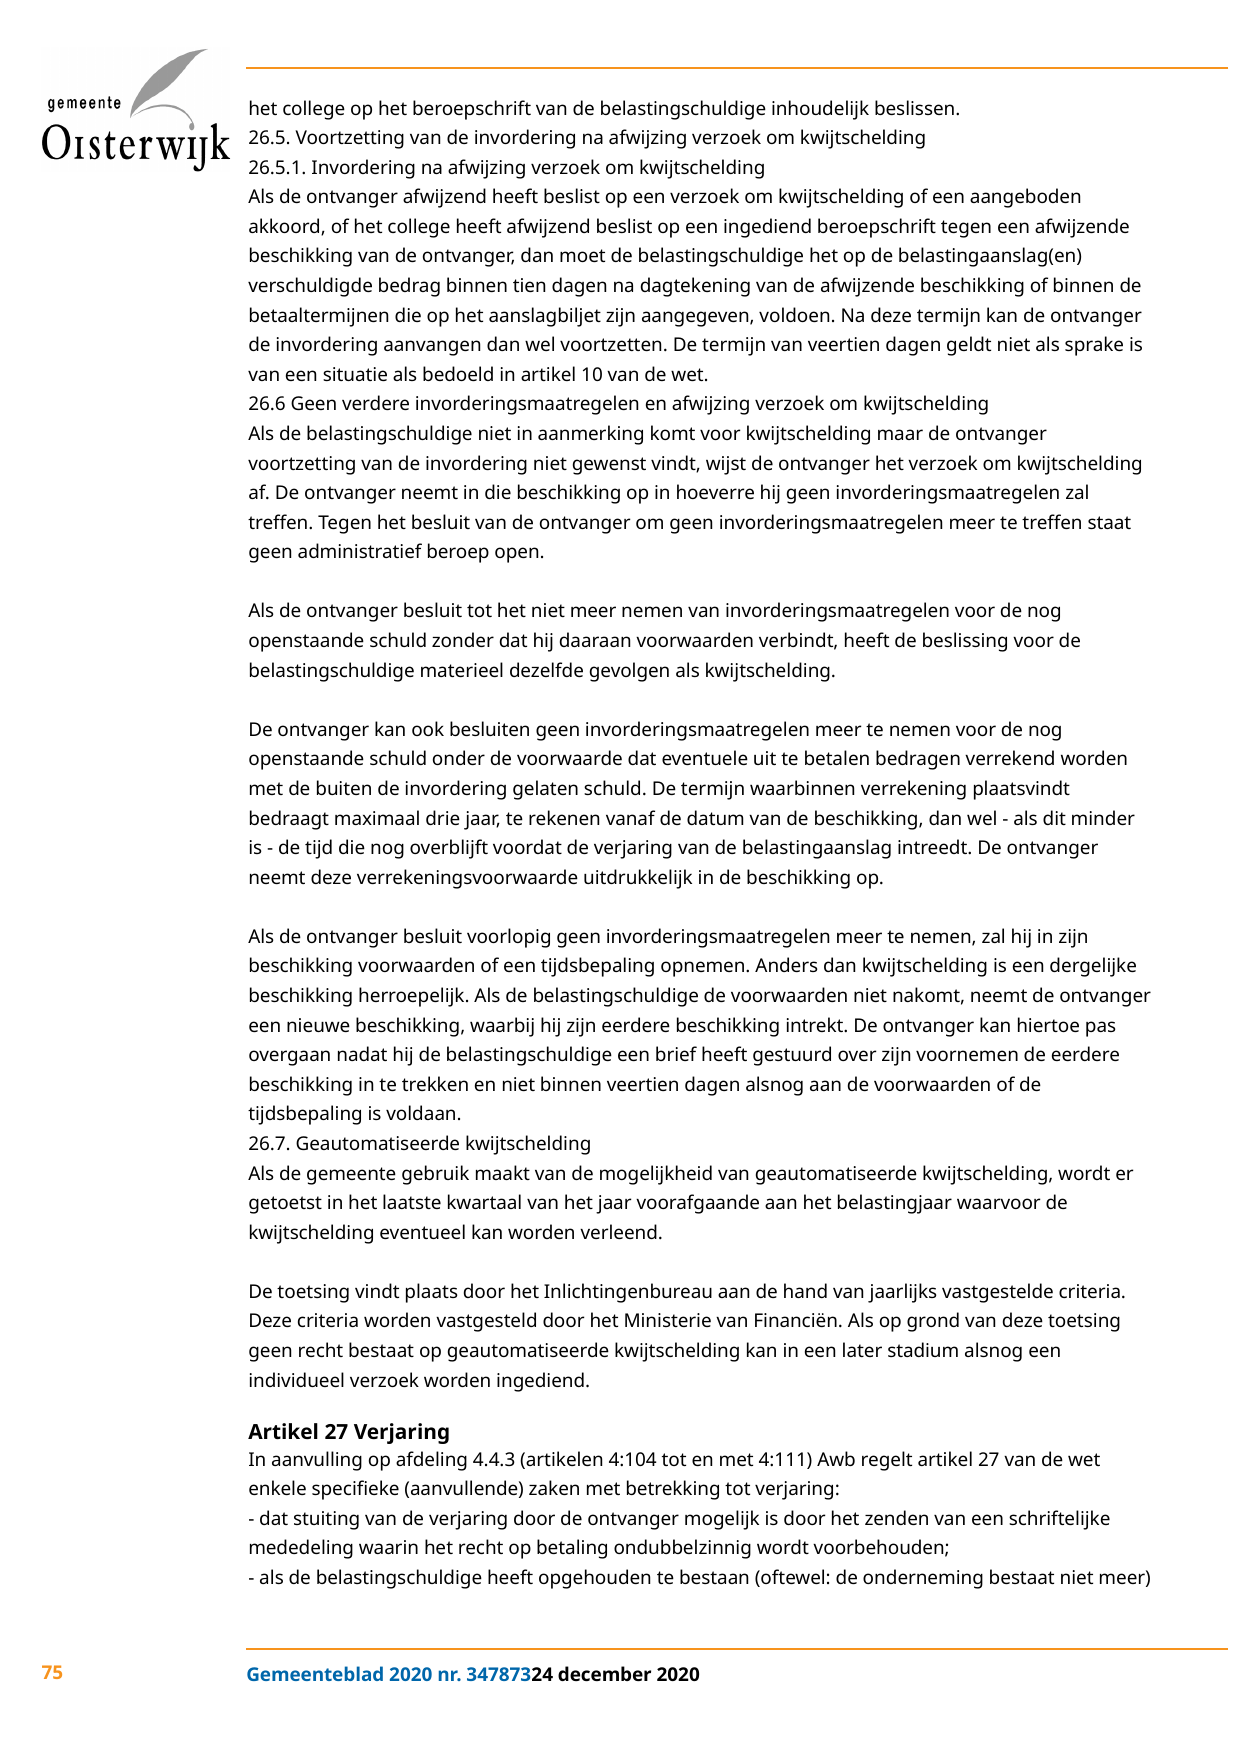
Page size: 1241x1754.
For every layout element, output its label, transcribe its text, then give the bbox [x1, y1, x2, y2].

text - als de belastingschuldige heeft opgehouden te bestaan (oftewel: de onderneming bestaat niet meer) [248, 1564, 1152, 1590]
text 26.5.1. Invordering na afwijzing verzoek om kwijtschelding [248, 154, 1152, 180]
picture [41, 47, 231, 172]
text - dat stuiting van de verjaring door de ontvanger mogelijk is door het zenden van een schriftelijke mededeling waarin het recht op betaling ondubbelzinnig wordt voorbehouden; [248, 1505, 1152, 1560]
text het college op het beroepschrift van de belastingschuldige inhoudelijk beslissen. [248, 95, 1152, 121]
text Als de ontvanger besluit tot het niet meer nemen van invorderingsmaatregelen voor de nog openstaande schuld zonder dat hij daaraan voorwaarden verbindt, heeft de beslissing voor de belastingschuldige materieel dezelfde gevolgen als kwijtschelding. [248, 598, 1152, 683]
text Als de gemeente gebruik maakt van de mogelijkheid van geautomatiseerde kwijtschelding, wordt er getoetst in het laatste kwartaal van het jaar voorafgaande aan het belastingjaar waarvoor de kwijtschelding eventueel kan worden verleend. [248, 1160, 1152, 1245]
text 26.7. Geautomatiseerde kwijtschelding [248, 1130, 1152, 1156]
text Als de ontvanger besluit voorlopig geen invorderingsmaatregelen meer te nemen, zal hij in zijn beschikking voorwaarden of een tijdsbepaling opnemen. Anders dan kwijtschelding is een dergelijke beschikking herroepelijk. Als de belastingschuldige de voorwaarden niet nakomt, neemt de ontvanger een nieuwe beschikking, waarbij hij zijn eerdere beschikking intrekt. De ontvanger kan hiertoe pas overgaan nadat hij de belastingschuldige een brief heeft gestuurd over zijn voornemen de eerdere beschikking in te trekken en niet binnen veertien dagen alsnog aan de voorwaarden of de tijdsbepaling is voldaan. [248, 923, 1152, 1126]
text Als de belastingschuldige niet in aanmerking komt voor kwijtschelding maar de ontvanger voortzetting van de invordering niet gewenst vindt, wijst de ontvanger het verzoek om kwijtschelding af. De ontvanger neemt in die beschikking op in hoeverre hij geen invorderingsmaatregelen zal treffen. Tegen het besluit van de ontvanger om geen invorderingsmaatregelen meer te treffen staat geen administratief beroep open. [248, 420, 1152, 564]
text 26.6 Geen verdere invorderingsmaatregelen en afwijzing verzoek om kwijtschelding [248, 391, 1152, 416]
text Artikel 27 Verjaring [248, 1417, 1152, 1446]
text Als de ontvanger afwijzend heeft beslist op een verzoek om kwijtschelding of een aangeboden akkoord, of het college heeft afwijzend beslist op een ingediend beroepschrift tegen een afwijzende beschikking van de ontvanger, dan moet de belastingschuldige het op de belastingaanslag(en) verschuldigde bedrag binnen tien dagen na dagtekening van de afwijzende beschikking of binnen de betaaltermijnen die op het aanslagbiljet zijn aangegeven, voldoen. Na deze termijn kan de ontvanger de invordering aanvangen dan wel voortzetten. De termijn van veertien dagen geldt niet als sprake is van een situatie als bedoeld in artikel 10 van de wet. [248, 183, 1152, 387]
text De toetsing vindt plaats door het Inlichtingenbureau aan de hand van jaarlijks vastgestelde criteria. Deze criteria worden vastgesteld door het Ministerie van Financiën. Als op grond van deze toetsing geen recht bestaat op geautomatiseerde kwijtschelding kan in een later stadium alsnog een individueel verzoek worden ingediend. [248, 1278, 1152, 1393]
text De ontvanger kan ook besluiten geen invorderingsmaatregelen meer te nemen voor de nog openstaande schuld onder de voorwaarde dat eventuele uit te betalen bedragen verrekend worden met de buiten de invordering gelaten schuld. De termijn waarbinnen verrekening plaatsvindt bedraagt maximaal drie jaar, te rekenen vanaf de datum van de beschikking, dan wel - als dit minder is - de tijd die nog overblijft voordat de verjaring van de belastingaanslag intreedt. De ontvanger neemt deze verrekeningsvoorwaarde uitdrukkelijk in de beschikking op. [248, 716, 1152, 890]
text 26.5. Voortzetting van de invordering na afwijzing verzoek om kwijtschelding [248, 124, 1152, 150]
text In aanvulling op afdeling 4.4.3 (artikelen 4:104 tot en met 4:111) Awb regelt artikel 27 van de wet enkele specifieke (aanvullende) zaken met betrekking tot verjaring: [248, 1446, 1152, 1501]
